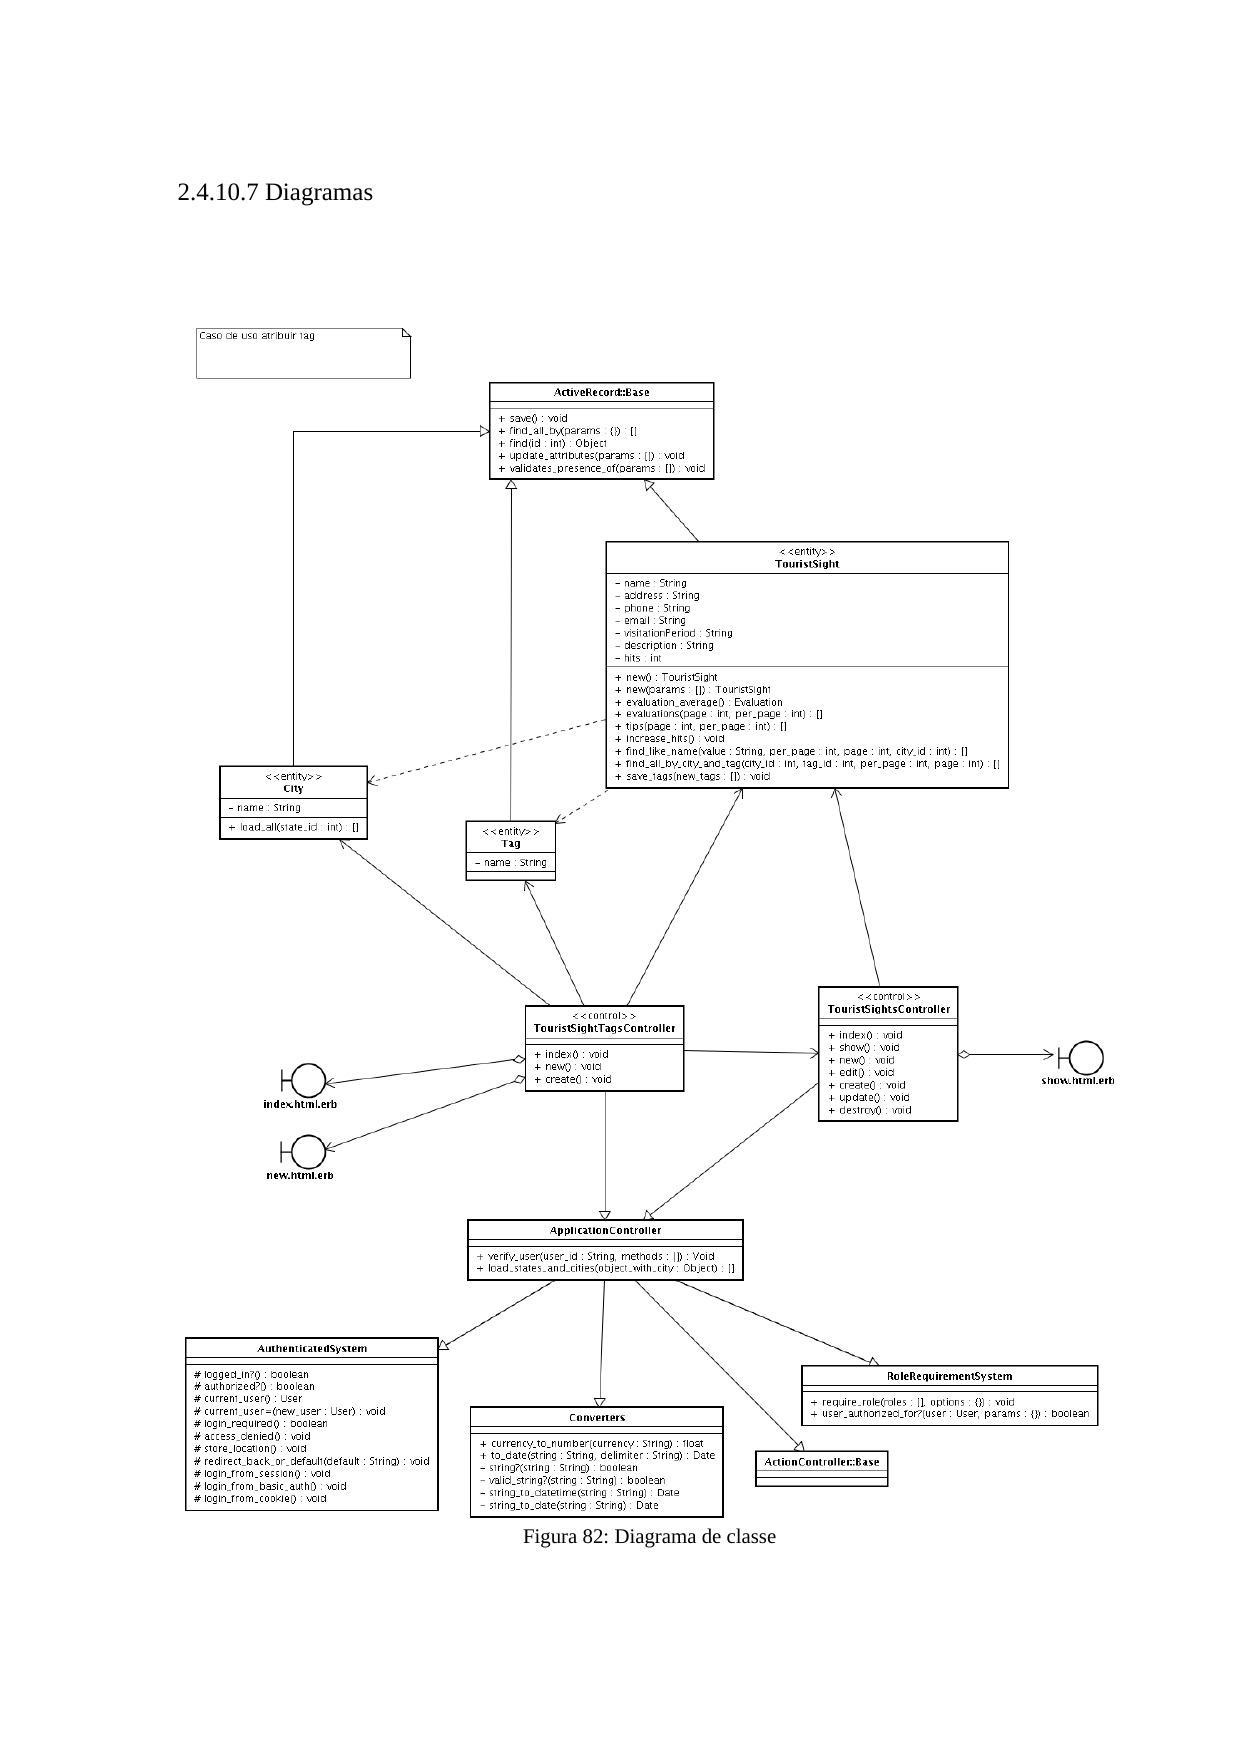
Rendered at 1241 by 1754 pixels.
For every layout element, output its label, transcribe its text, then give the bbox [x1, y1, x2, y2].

picture [177, 319, 1123, 1525]
subtitle Diagramas [177, 177, 1122, 206]
text Figura 82: Diagrama de classe [177, 1525, 1122, 1548]
